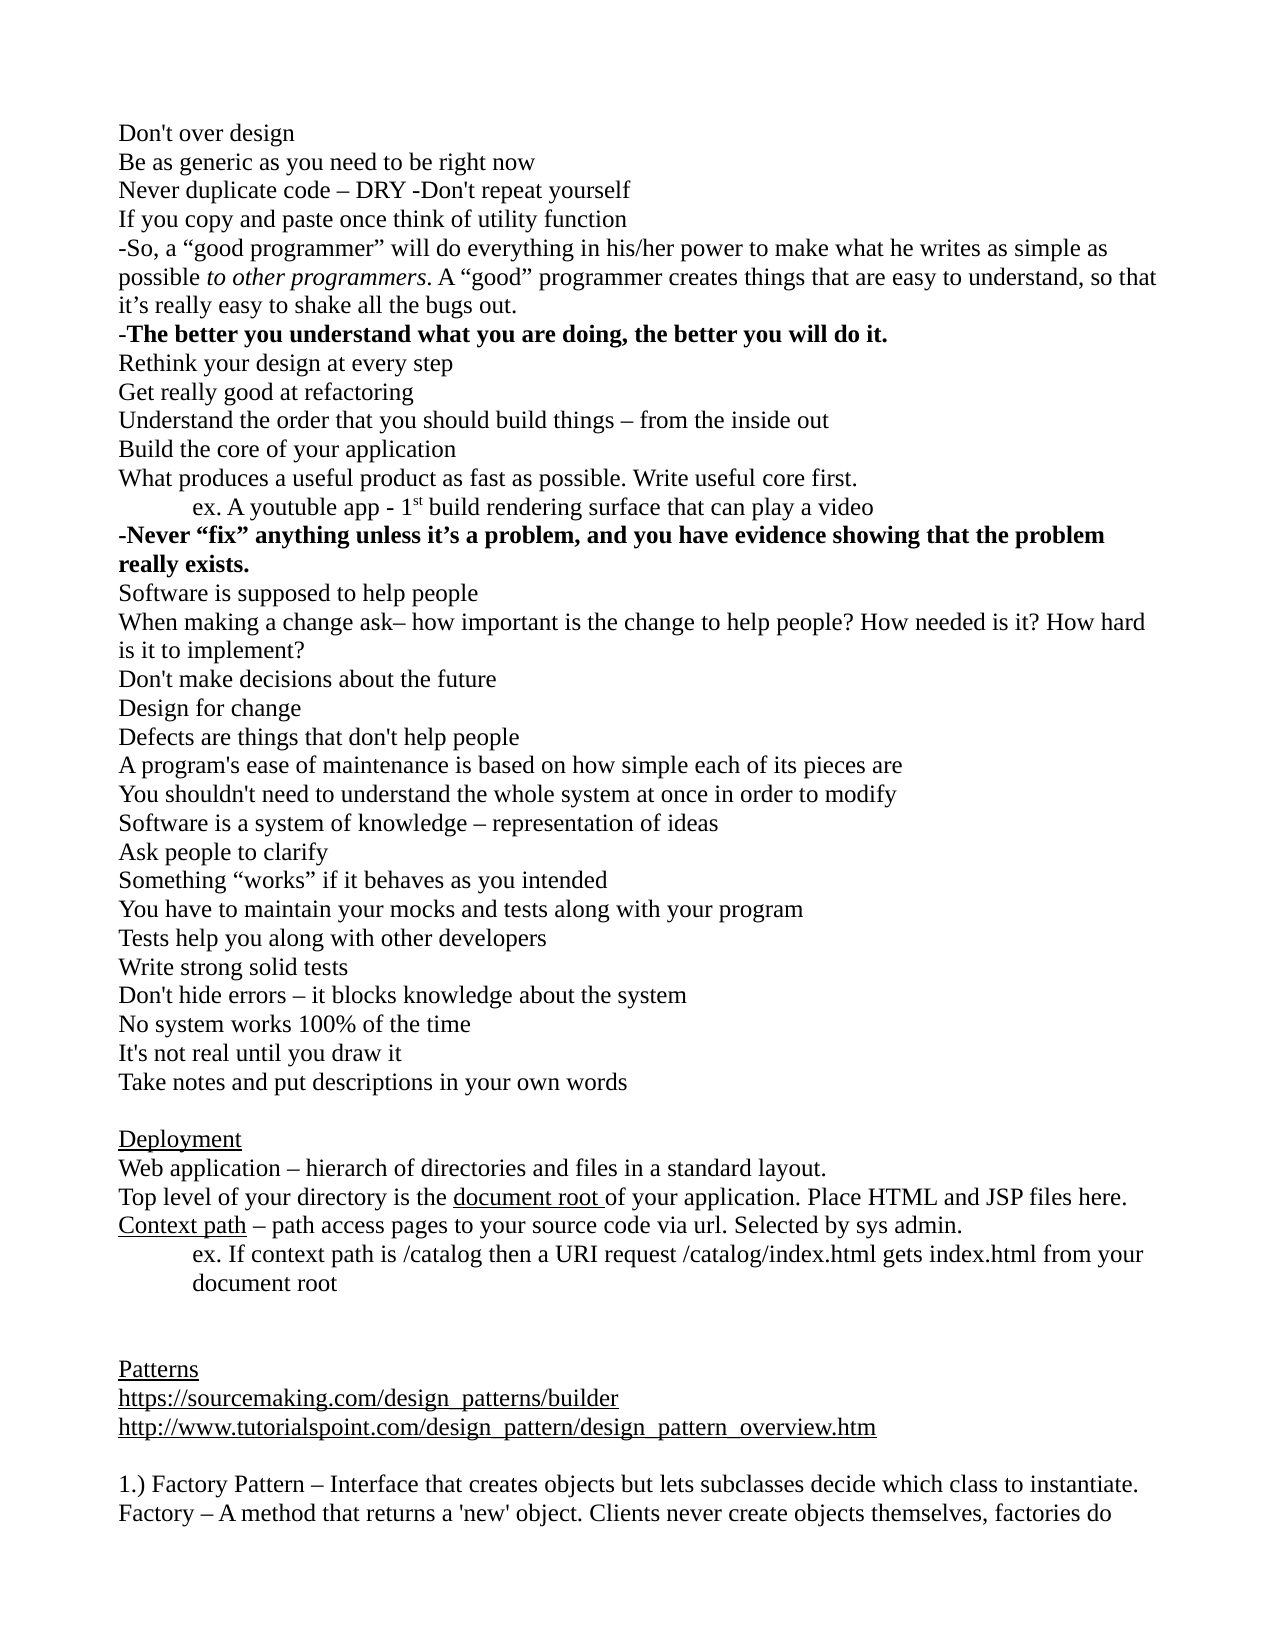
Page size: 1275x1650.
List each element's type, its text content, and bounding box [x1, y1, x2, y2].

text No system works 100% of the time [118, 1009, 1157, 1038]
text You have to maintain your mocks and tests along with your program [118, 894, 1157, 923]
text It's not real until you draw it [118, 1038, 1157, 1067]
text Write strong solid tests [118, 952, 1157, 981]
text When making a change ask– how important is the change to help people? How needed is it? How hard is it to implement? [118, 607, 1157, 664]
text Never duplicate code – DRY -Don't repeat yourself [118, 176, 1157, 204]
text -So, a “good programmer” will do everything in his/her power to make what he writes as simple as possible to other programmers. A “good” programmer creates things that are easy to understand, so that it’s really easy to shake all the bugs out. [118, 233, 1157, 319]
text 1.) Factory Pattern – Interface that creates objects but lets subclasses decide which class to instantiate. [118, 1469, 1157, 1498]
text Get really good at refactoring [118, 377, 1157, 406]
text What produces a useful product as fast as possible. Write useful core first. [118, 463, 1157, 492]
text ex. If context path is /catalog then a URI request /catalog/index.html gets index.html from your document root [118, 1239, 1157, 1297]
text http://www.tutorialspoint.com/design_pattern/design_pattern_overview.htm [118, 1412, 1157, 1441]
text Build the core of your application [118, 434, 1157, 463]
text If you copy and paste once think of utility function [118, 204, 1157, 233]
text Be as generic as you need to be right now [118, 147, 1157, 176]
text Understand the order that you should build things – from the inside out [118, 406, 1157, 434]
text ex. A youtuble app - 1st build rendering surface that can play a video [118, 492, 1157, 521]
text Ask people to clarify [118, 837, 1157, 866]
text Design for change [118, 693, 1157, 722]
text Defects are things that don't help people [118, 722, 1157, 751]
text Software is supposed to help people [118, 578, 1157, 607]
text -The better you understand what you are doing, the better you will do it. [118, 319, 1157, 348]
text Rethink your design at every step [118, 348, 1157, 377]
text Take notes and put descriptions in your own words [118, 1067, 1157, 1096]
text Factory – A method that returns a 'new' object. Clients never create objects themselves, factories do [118, 1498, 1157, 1527]
text Tests help you along with other developers [118, 923, 1157, 952]
text -Never “fix” anything unless it’s a problem, and you have evidence showing that the problem really exists. [118, 521, 1157, 578]
text Patterns [118, 1354, 1157, 1383]
text Web application – hierarch of directories and files in a standard layout. [118, 1153, 1157, 1182]
text A program's ease of maintenance is based on how simple each of its pieces are [118, 751, 1157, 779]
text Software is a system of knowledge – representation of ideas [118, 808, 1157, 837]
text https://sourcemaking.com/design_patterns/builder [118, 1383, 1157, 1412]
text You shouldn't need to understand the whole system at once in order to modify [118, 779, 1157, 808]
text Don't hide errors – it blocks knowledge about the system [118, 981, 1157, 1009]
text Don't over design [118, 118, 1157, 147]
text Deployment [118, 1124, 1157, 1153]
text Context path – path access pages to your source code via url. Selected by sys admin. [118, 1211, 1157, 1239]
text Top level of your directory is the document root of your application. Place HTML and JSP files here. [118, 1182, 1157, 1211]
text Don't make decisions about the future [118, 664, 1157, 693]
text Something “works” if it behaves as you intended [118, 866, 1157, 894]
